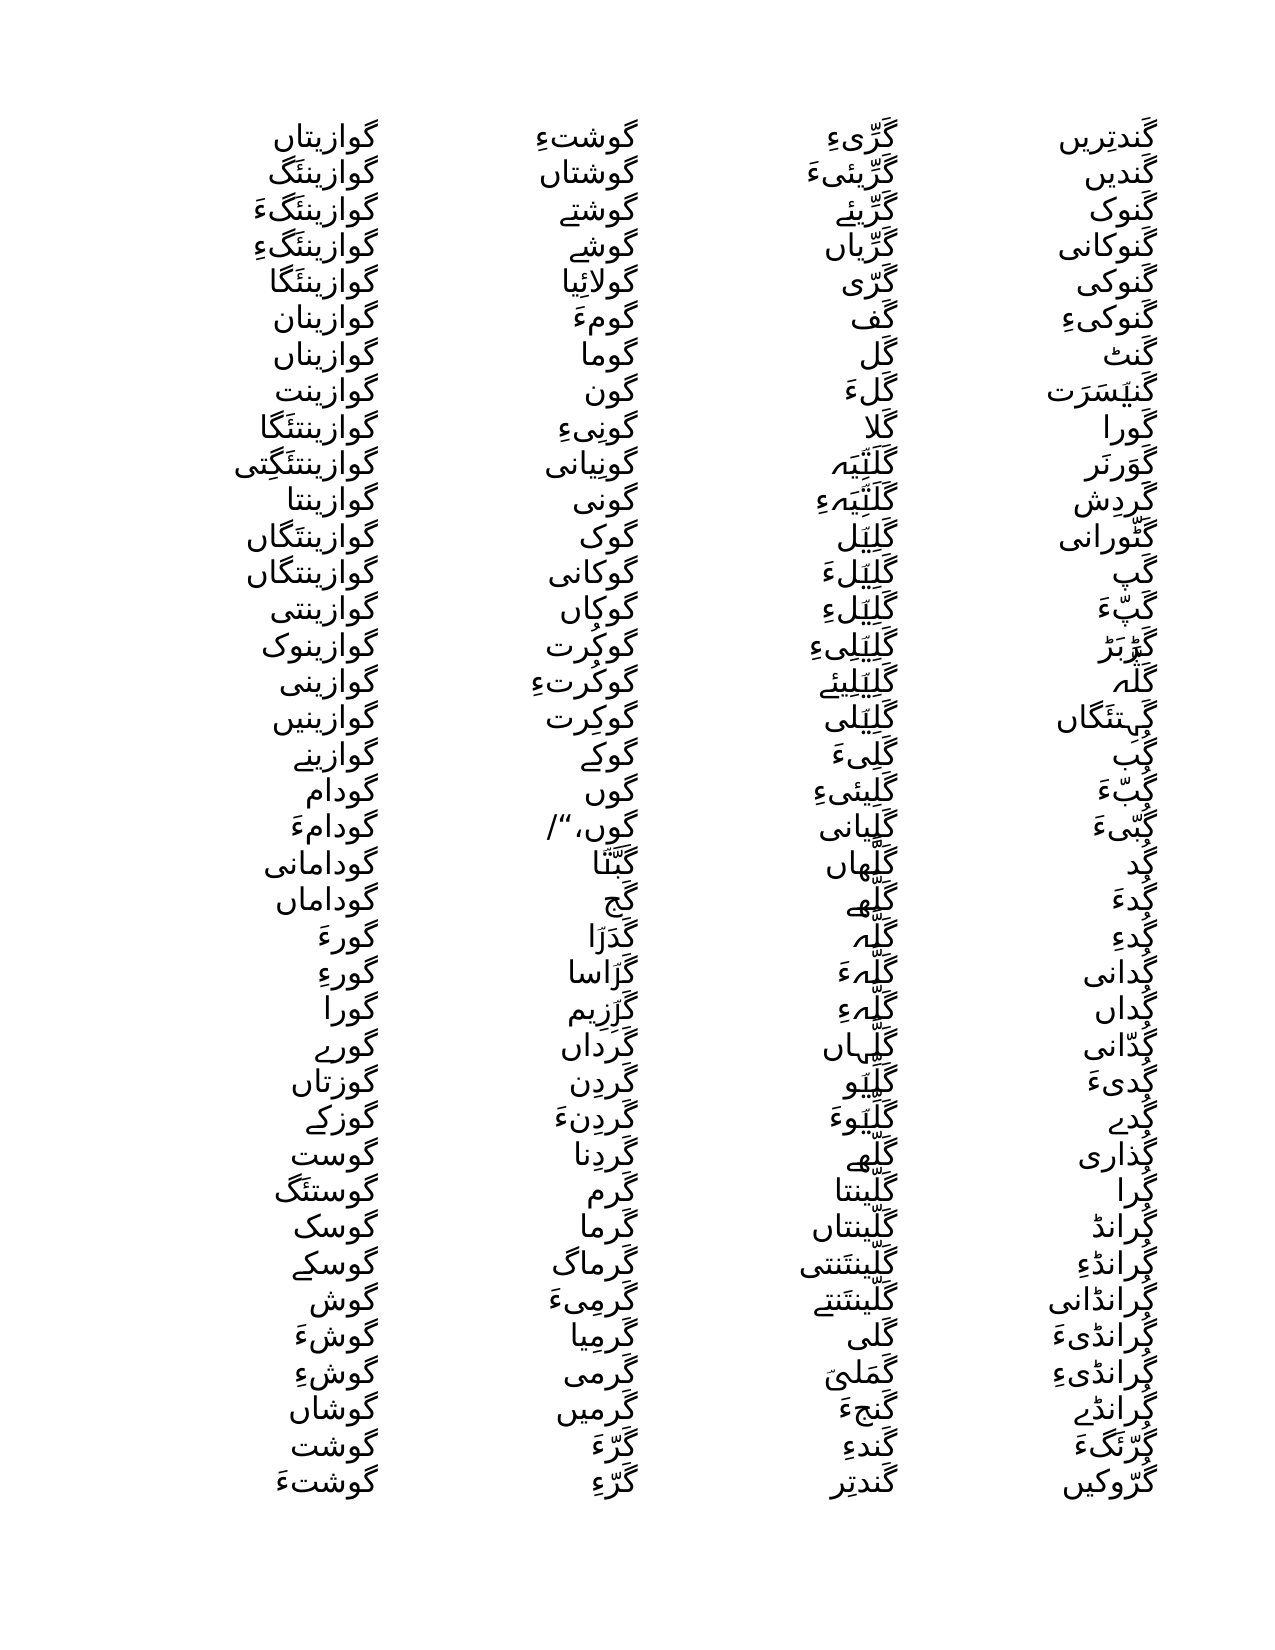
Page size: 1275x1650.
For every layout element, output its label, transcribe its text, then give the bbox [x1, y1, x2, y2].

text گُدانی [897, 954, 1157, 991]
text گوازینئَگءِ [118, 227, 378, 263]
text گَلّینتَنتے [637, 1281, 897, 1318]
text گَلِیؔلِیئے [637, 663, 897, 700]
text گُرانڈیءَ [897, 1318, 1157, 1354]
text گُد [897, 845, 1157, 882]
text گَٹّورانی [897, 518, 1157, 554]
text گوش [118, 1281, 378, 1318]
text گَرما [378, 1209, 637, 1245]
text گوازینتی [118, 591, 378, 627]
text گَلَّھاں [637, 845, 897, 882]
text گَل [637, 336, 897, 373]
text گونی [378, 482, 637, 518]
text گَلَّہءَ [637, 954, 897, 991]
text گودامءَ [118, 809, 378, 845]
text گَرِؔزِیم [378, 991, 637, 1027]
text گَڷَّہ [897, 663, 1157, 700]
text گَندءِ [637, 1427, 897, 1463]
text گَلِّیؔوءَ [637, 1100, 897, 1136]
text گوکے [378, 736, 637, 772]
text گوازینئَگا [118, 263, 378, 300]
text گوازیناں [118, 336, 378, 373]
text گُرانڈانی [897, 1281, 1157, 1318]
text گوازیتاں [118, 118, 378, 154]
text گُرّئَگءَ [897, 1427, 1157, 1463]
text گَرِّیاں [637, 227, 897, 263]
text گَرؔاسا [378, 954, 637, 991]
text گُدّانی [897, 1027, 1157, 1063]
text گوست [118, 1136, 378, 1172]
text گوکِرت [378, 700, 637, 736]
text گَلی [637, 1318, 897, 1354]
text گونِیءِ [378, 409, 637, 445]
text گولائِیا [378, 263, 637, 300]
text گَلِیانی [637, 809, 897, 845]
text گَرّءَ [378, 1427, 637, 1463]
text گَرمِیءَ [378, 1281, 637, 1318]
text گَلَتِؔیَہ [637, 445, 897, 482]
text گَرم [378, 1172, 637, 1209]
text گوازینت [118, 373, 378, 409]
text گوشت [118, 1427, 378, 1463]
text گوداماں [118, 882, 378, 918]
text گَپ [897, 554, 1157, 591]
text گوازینتَگاں [118, 518, 378, 554]
text گَرِّیئے [637, 191, 897, 227]
text گوازینتگاں [118, 554, 378, 591]
text گودام [118, 772, 378, 809]
text گُرا [897, 1172, 1157, 1209]
text گوں [378, 772, 637, 809]
text گَبَّتؔا [378, 845, 637, 882]
text گورا [118, 991, 378, 1027]
text گَندتِر [637, 1463, 897, 1499]
text گوشاں [118, 1391, 378, 1427]
text گَلِّیؔو [637, 1063, 897, 1100]
text گَنوکانی [897, 227, 1157, 263]
text گَپّءَ [897, 591, 1157, 627]
text گَلّینتَنتی [637, 1245, 897, 1281]
text گَہِتئَگاں [897, 700, 1157, 736]
text گوازینتا [118, 482, 378, 518]
text گَرِّیئیءَ [637, 154, 897, 191]
text گَڑبَڑ [897, 627, 1157, 663]
text گوکاں [378, 591, 637, 627]
text گوزکے [118, 1100, 378, 1136]
text گوشتءِ [378, 118, 637, 154]
text گوازینتئَگا [118, 409, 378, 445]
text گورے [118, 1027, 378, 1063]
text گَرِّیءِ [637, 118, 897, 154]
text گَلِیؔلءِ [637, 591, 897, 627]
text گوما [378, 336, 637, 373]
text گَنجءَ [637, 1391, 897, 1427]
text گوازینتئَگِتی [118, 445, 378, 482]
text گورءَ [118, 918, 378, 954]
text گَلّینتاں [637, 1209, 897, 1245]
text گوکانی [378, 554, 637, 591]
text گوازینوک [118, 627, 378, 663]
text گوں،“/ [378, 809, 637, 845]
text گَلَتِؔیَہءِ [637, 482, 897, 518]
text گوازینیں [118, 700, 378, 736]
text گَرّءِ [378, 1463, 637, 1499]
text گون [378, 373, 637, 409]
text گَورا [897, 409, 1157, 445]
text گوشے [378, 227, 637, 263]
text گَمَلیؔ [637, 1354, 897, 1391]
text گوازینئَگ [118, 154, 378, 191]
text گَرداں [378, 1027, 637, 1063]
text گَرمیں [378, 1391, 637, 1427]
text گَردِنا [378, 1136, 637, 1172]
text گَلِیءَ [637, 736, 897, 772]
text گَندتِریں [897, 118, 1157, 154]
text گُذاری [897, 1136, 1157, 1172]
text گَلَّھے [637, 882, 897, 918]
text گودامانی [118, 845, 378, 882]
text گَلِیؔل [637, 518, 897, 554]
text گومءَ [378, 300, 637, 336]
text گوشءِ [118, 1354, 378, 1391]
text گَرماگ [378, 1245, 637, 1281]
text گُرّوکیں [897, 1463, 1157, 1499]
text گَرّی [637, 263, 897, 300]
text گَندیں [897, 154, 1157, 191]
text گَلءَ [637, 373, 897, 409]
text گَرمِیا [378, 1318, 637, 1354]
text گَنٹ [897, 336, 1157, 373]
text گَلّینتا [637, 1172, 897, 1209]
text گوزتاں [118, 1063, 378, 1100]
text گَلا [637, 409, 897, 445]
text گوستئَگ [118, 1172, 378, 1209]
text گَنوکیءِ [897, 300, 1157, 336]
text گونِیانی [378, 445, 637, 482]
text گَنوک [897, 191, 1157, 227]
text گَج [378, 882, 637, 918]
text گُدءَ [897, 882, 1157, 918]
text گَلَّہءِ [637, 991, 897, 1027]
text گورءِ [118, 954, 378, 991]
text گوشءَ [118, 1318, 378, 1354]
text گوازینی [118, 663, 378, 700]
text گُب [897, 736, 1157, 772]
text گَردِنءَ [378, 1100, 637, 1136]
text گوکُرتءِ [378, 663, 637, 700]
text گَوَرنَر [897, 445, 1157, 482]
text گَلَّہاں [637, 1027, 897, 1063]
text گوسک [118, 1209, 378, 1245]
text گَنیؔسَرَت [897, 373, 1157, 409]
text گوازینئَگءَ [118, 191, 378, 227]
text گوکُرت [378, 627, 637, 663]
text گَف [637, 300, 897, 336]
text گُبّیءَ [897, 809, 1157, 845]
text گُرانڈیءِ [897, 1354, 1157, 1391]
text گُدءِ [897, 918, 1157, 954]
text گوازینان [118, 300, 378, 336]
text گَلِیؔلءَ [637, 554, 897, 591]
text گوسکے [118, 1245, 378, 1281]
text گََردِش [897, 482, 1157, 518]
text گَلِیؔلِیءِ [637, 627, 897, 663]
text گوازینے [118, 736, 378, 772]
text گَلّھے [637, 1136, 897, 1172]
text گَلِیئیءِ [637, 772, 897, 809]
text گُرانڈ [897, 1209, 1157, 1245]
text گَلَّہ [637, 918, 897, 954]
text گُداں [897, 991, 1157, 1027]
text گوشتاں [378, 154, 637, 191]
text گَنوکی [897, 263, 1157, 300]
text گوشتءَ [118, 1463, 378, 1499]
text گَرمی [378, 1354, 637, 1391]
text گُبّءَ [897, 772, 1157, 809]
text گوشتے [378, 191, 637, 227]
text گُرانڈءِ [897, 1245, 1157, 1281]
text گَردِن [378, 1063, 637, 1100]
text گَلِیؔلی [637, 700, 897, 736]
text گُدیءَ [897, 1063, 1157, 1100]
text گَدَرؔا [378, 918, 637, 954]
text گُرانڈے [897, 1391, 1157, 1427]
text گُدے [897, 1100, 1157, 1136]
text گوک [378, 518, 637, 554]
